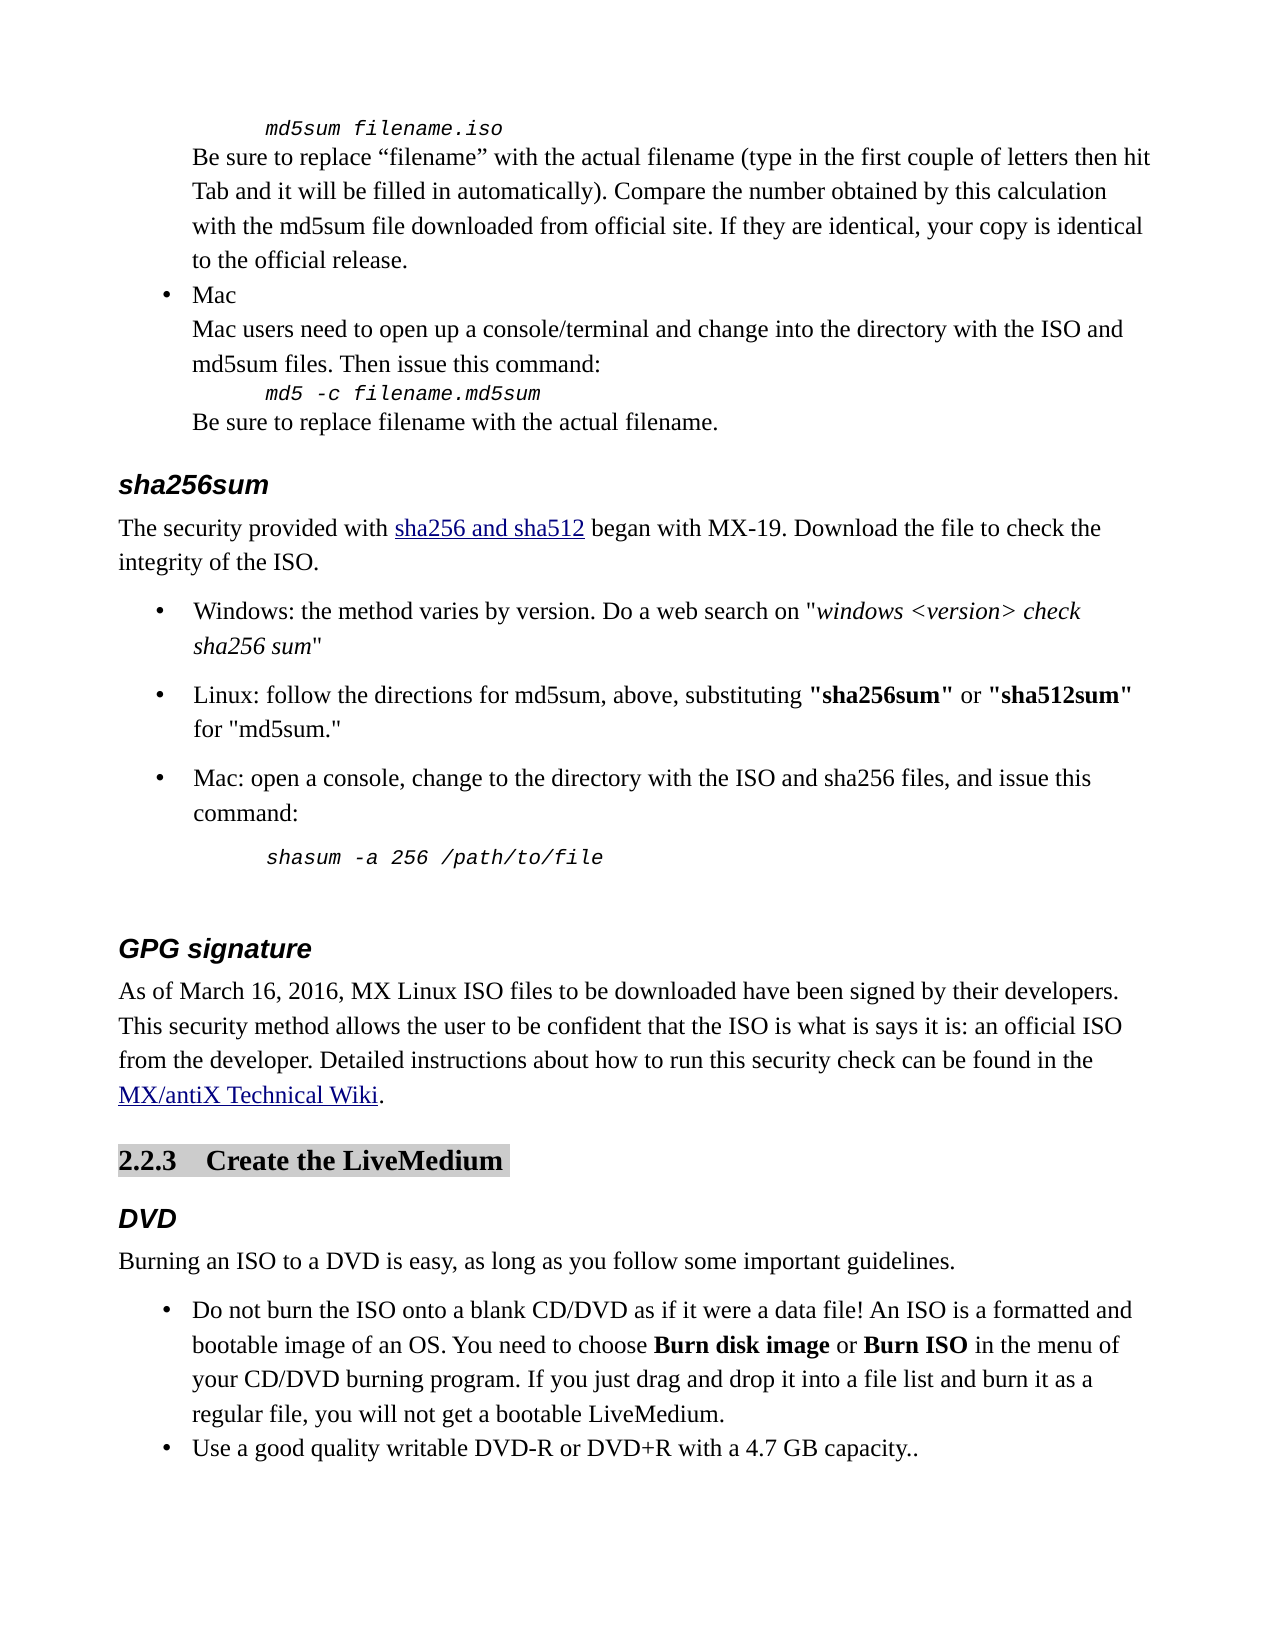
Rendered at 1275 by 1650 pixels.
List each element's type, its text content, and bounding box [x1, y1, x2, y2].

subtitle DVD [118, 1202, 1157, 1234]
text shasum -a 256 /path/to/file [118, 847, 1157, 871]
list md5sum filename.iso [236, 118, 1157, 142]
text Burning an ISO to a DVD is easy, as long as you follow some important guidelines. [118, 1246, 1157, 1275]
text As of March 16, 2016, MX Linux ISO files to be downloaded have been signed by their developers. This security method allows the user to be confident that the ISO is what is says it is: an official ISO from the developer. Detailed instructions about how to run this security check can be found in the MX/antiX Technical Wiki. [118, 976, 1157, 1109]
list Do not burn the ISO onto a blank CD/DVD as if it were a data file! An ISO is a formatted and bootable image of an OS. You need to choose Burn disk image or Burn ISO in the menu of your CD/DVD burning program. If you just drag and drop it into a file list and burn it as a regular file, you will not get a bootable LiveMedium. [162, 1296, 1157, 1428]
list md5 -c filename.md5sum [236, 383, 1157, 407]
list Linux: follow the directions for md5sum, above, substituting "sha256sum" or "sha512sum" for "md5sum." [156, 680, 1157, 743]
list Mac: open a console, change to the directory with the ISO and sha256 files, and issue this command: [156, 763, 1157, 827]
list Be sure to replace “filename” with the actual filename (type in the first couple of letters then hit Tab and it will be filled in automatically). Compare the number obtained by this calculation with the md5sum file downloaded from official site. If they are identical, your copy is identical to the official release. [162, 142, 1157, 274]
list Use a good quality writable DVD-R or DVD+R with a 4.7 GB capacity.. [162, 1433, 1157, 1462]
list Be sure to replace filename with the actual filename. [162, 407, 1157, 436]
subtitle sha256sum [118, 468, 1157, 500]
subtitle GPG signature [118, 932, 1157, 964]
list Mac [162, 280, 1157, 308]
list Mac users need to open up a console/terminal and change into the directory with the ISO and md5sum files. Then issue this command: [162, 314, 1157, 377]
text The security provided with sha256 and sha512 began with MX-19. Download the file to check the integrity of the ISO. [118, 513, 1157, 576]
subtitle 2.2.3 Create the LiveMedium [118, 1143, 1157, 1177]
list Windows: the method varies by version. Do a web search on "windows <version> check sha256 sum" [156, 596, 1157, 659]
